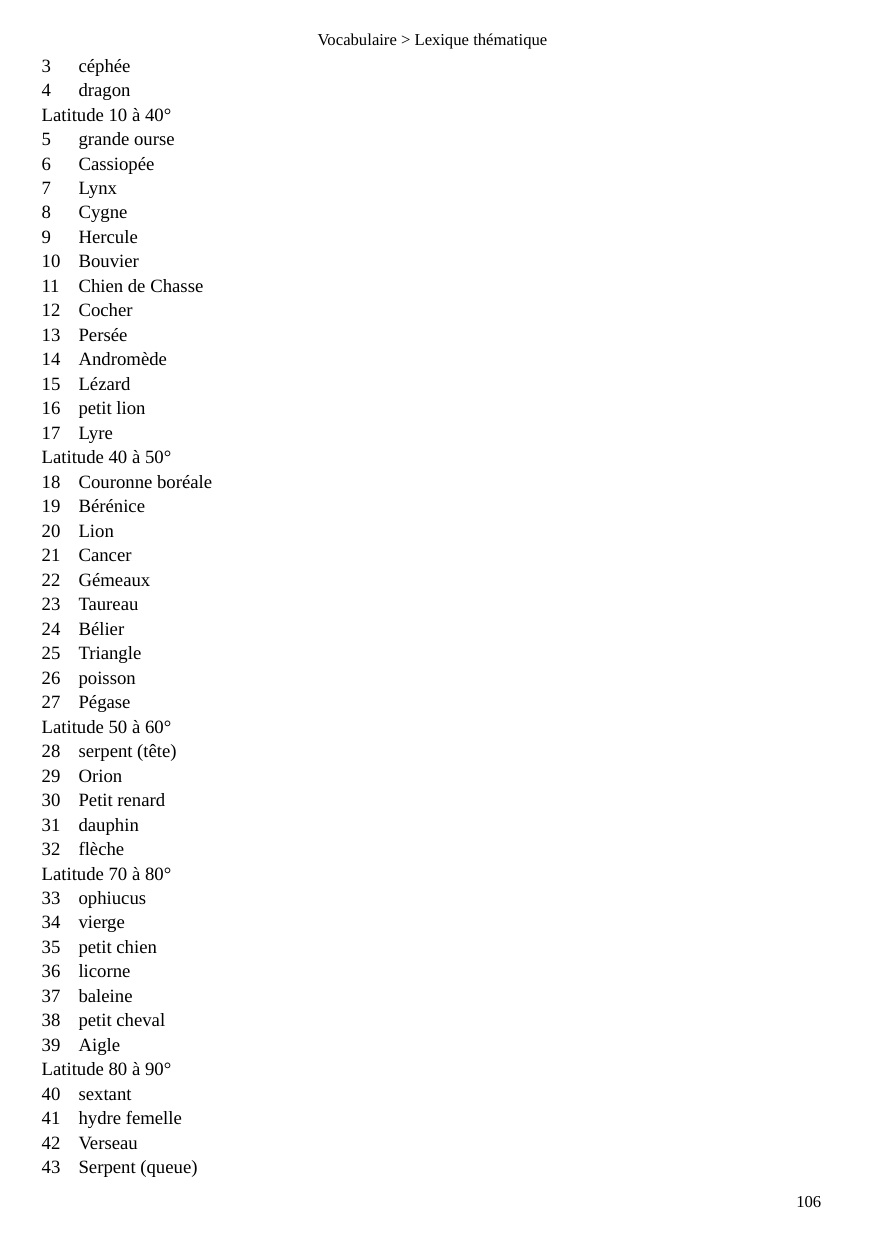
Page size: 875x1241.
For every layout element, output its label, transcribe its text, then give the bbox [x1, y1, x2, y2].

text 25 Triangle [38, 642, 827, 664]
text 38 petit cheval [38, 1009, 827, 1031]
text 26 poisson [38, 667, 827, 688]
text 34 vierge [38, 911, 827, 933]
text 40 sextant [38, 1083, 827, 1104]
text 14 Andromède [38, 348, 827, 370]
text 31 dauphin [38, 813, 827, 835]
text 30 Petit renard [38, 789, 827, 811]
text 24 Bélier [38, 618, 827, 639]
text 9 Hercule [38, 226, 827, 247]
text 8 Cygne [38, 201, 827, 223]
text 3 céphée [38, 54, 827, 76]
text 37 baleine [38, 985, 827, 1006]
text 4 dragon [38, 79, 827, 101]
text 11 Chien de Chasse [38, 275, 827, 296]
text Latitude 80 à 90° [38, 1058, 827, 1080]
text 42 Verseau [38, 1132, 827, 1153]
text 27 Pégase [38, 691, 827, 713]
text Latitude 40 à 50° [38, 446, 827, 468]
text 19 Bérénice [38, 495, 827, 517]
text 29 Orion [38, 764, 827, 786]
text 20 Lion [38, 520, 827, 541]
text 22 Gémeaux [38, 569, 827, 590]
text 12 Cocher [38, 299, 827, 321]
text 36 licorne [38, 960, 827, 982]
text 6 Cassiopée [38, 152, 827, 174]
text 10 Bouvier [38, 250, 827, 272]
text 18 Couronne boréale [38, 471, 827, 492]
text 13 Persée [38, 324, 827, 345]
text 35 petit chien [38, 936, 827, 957]
text 15 Lézard [38, 373, 827, 394]
text 41 hydre femelle [38, 1107, 827, 1129]
text 33 ophiucus [38, 887, 827, 908]
text 7 Lynx [38, 177, 827, 198]
text 5 grande ourse [38, 128, 827, 149]
text 17 Lyre [38, 422, 827, 443]
text 23 Taureau [38, 593, 827, 615]
text 16 petit lion [38, 397, 827, 419]
text 43 Serpent (queue) [38, 1156, 827, 1178]
text Latitude 70 à 80° [38, 862, 827, 884]
text 28 serpent (tête) [38, 740, 827, 762]
text 21 Cancer [38, 544, 827, 566]
text 32 flèche [38, 838, 827, 859]
text Latitude 10 à 40° [38, 103, 827, 125]
text Latitude 50 à 60° [38, 716, 827, 737]
text 39 Aigle [38, 1034, 827, 1055]
